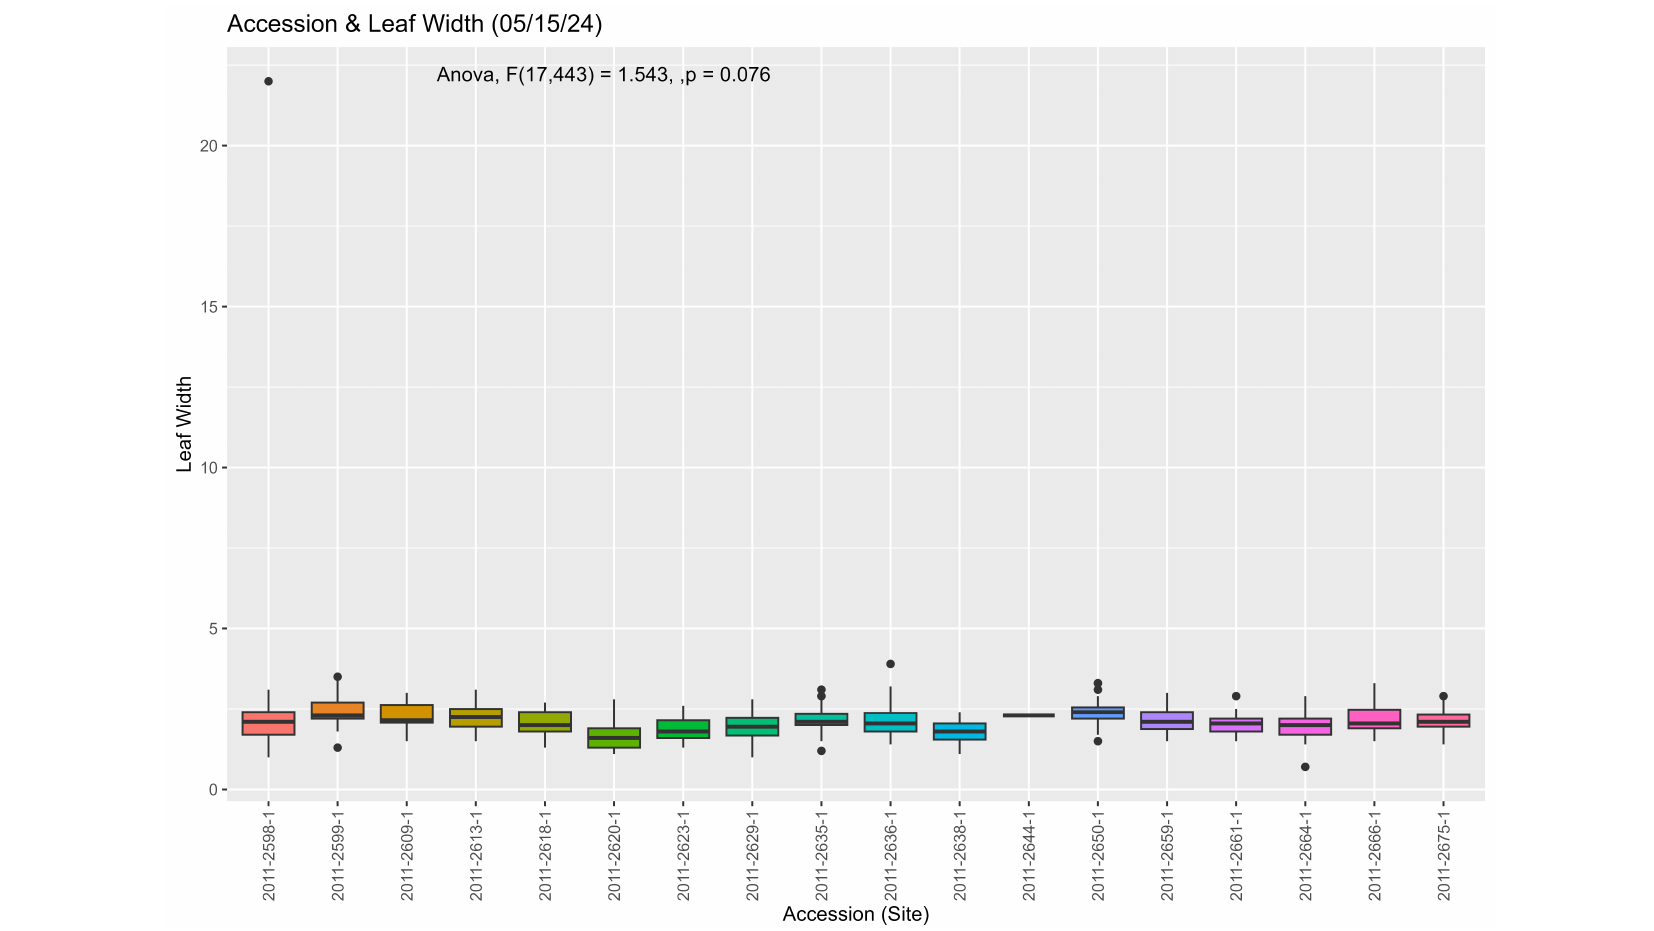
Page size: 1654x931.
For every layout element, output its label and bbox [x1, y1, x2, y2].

picture [166, 4, 1495, 931]
